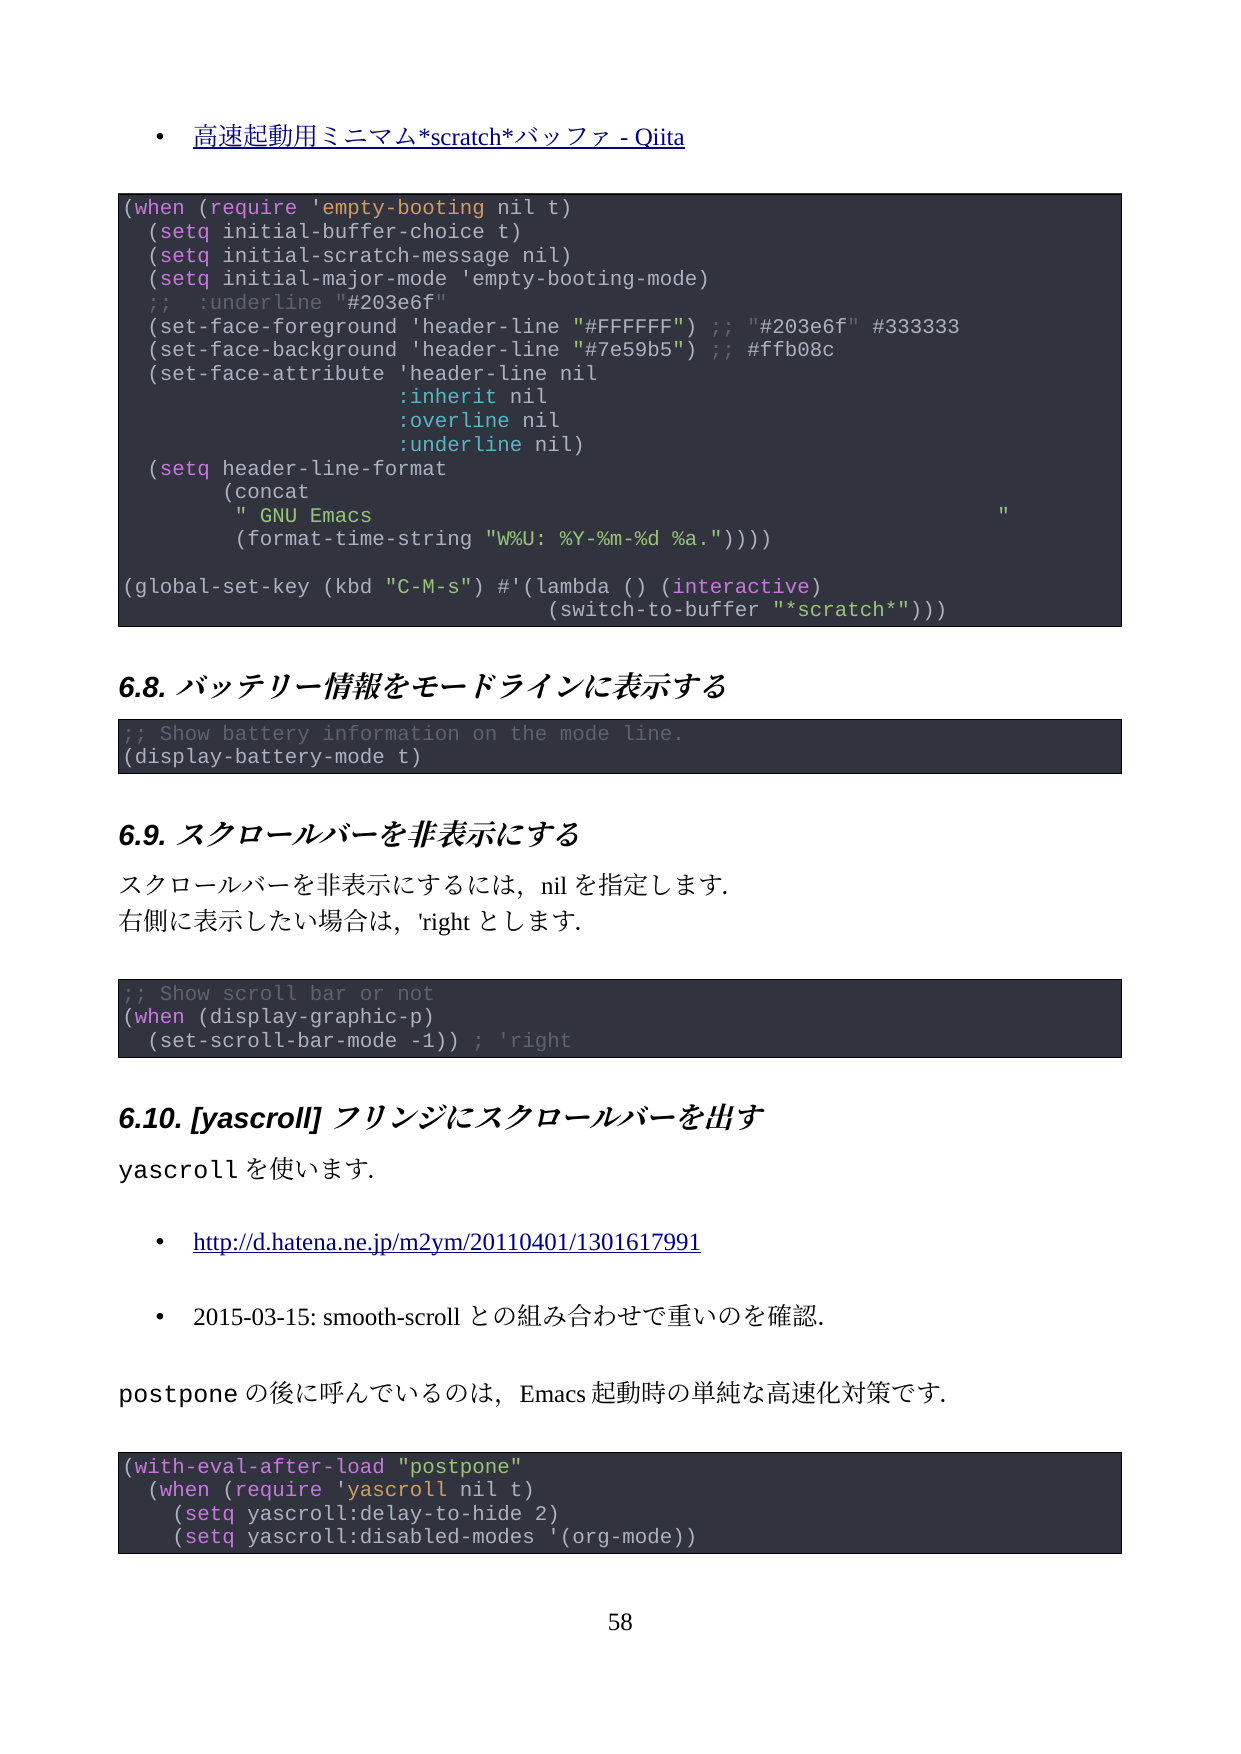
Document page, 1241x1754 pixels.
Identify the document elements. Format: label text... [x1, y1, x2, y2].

list 2015-03-15: smooth-scroll との組み合わせで重いのを確認． [156, 1297, 1122, 1362]
text (set-face-foreground 'header-line "#FFFFFF") ;; "#203e6f" #333333 [119, 312, 1121, 335]
text :overline nil [119, 406, 1121, 430]
text (switch-to-buffer "*scratch*"))) [119, 595, 1121, 626]
text yascroll を使います． [118, 1149, 1122, 1214]
text (setq yascroll:delay-to-hide 2) [119, 1499, 1121, 1523]
text postpone の後に呼んでいるのは，Emacs起動時の単純な高速化対策です． [118, 1374, 1122, 1439]
text (set-scroll-bar-mode -1)) ; 'right [119, 1026, 1121, 1057]
text (set-face-attribute 'header-line nil [119, 359, 1121, 383]
subtitle バッテリー情報をモードラインに表示する [118, 664, 1122, 706]
text (concat [119, 477, 1121, 501]
list http://d.hatena.ne.jp/m2ym/20110401/1301617991 [156, 1227, 1122, 1284]
text :inherit nil [119, 383, 1121, 406]
subtitle [yascroll] フリンジにスクロールバーを出す [118, 1095, 1122, 1137]
text (set-face-background 'header-line "#7e59b5") ;; #ffb08c [119, 335, 1121, 359]
text (global-set-key (kbd "C-M-s") #'(lambda () (interactive) [119, 572, 1121, 595]
text スクロールバーを非表示にするには，nil を指定します． 右側に表示したい場合は，'right とします． [118, 866, 1122, 966]
list 高速起動用ミニマム*scratch*バッファ - Qiita [156, 118, 1122, 181]
text (display-battery-mode t) [119, 742, 1121, 773]
text " GNU Emacs " [119, 501, 1121, 524]
text (setq yascroll:disabled-modes '(org-mode)) [119, 1523, 1121, 1553]
text (setq initial-scratch-message nil) [119, 241, 1121, 264]
text (setq initial-major-mode 'empty-booting-mode) [119, 264, 1121, 288]
text ;; Show battery information on the mode line. [119, 720, 1121, 742]
text ;; :underline "#203e6f" [119, 288, 1121, 312]
text (setq initial-buffer-choice t) [119, 217, 1121, 241]
text (when (display-graphic-p) [119, 1002, 1121, 1026]
text (format-time-string "W%U: %Y-%m-%d %a.")))) [119, 524, 1121, 548]
text ;; Show scroll bar or not [119, 980, 1121, 1002]
text :underline nil) [119, 430, 1121, 453]
text (when (require 'empty-booting nil t) [119, 195, 1121, 217]
text (setq header-line-format [119, 453, 1121, 477]
subtitle スクロールバーを非表示にする [118, 811, 1122, 853]
text (with-eval-after-load "postpone" [119, 1453, 1121, 1475]
text (when (require 'yascroll nil t) [119, 1475, 1121, 1499]
